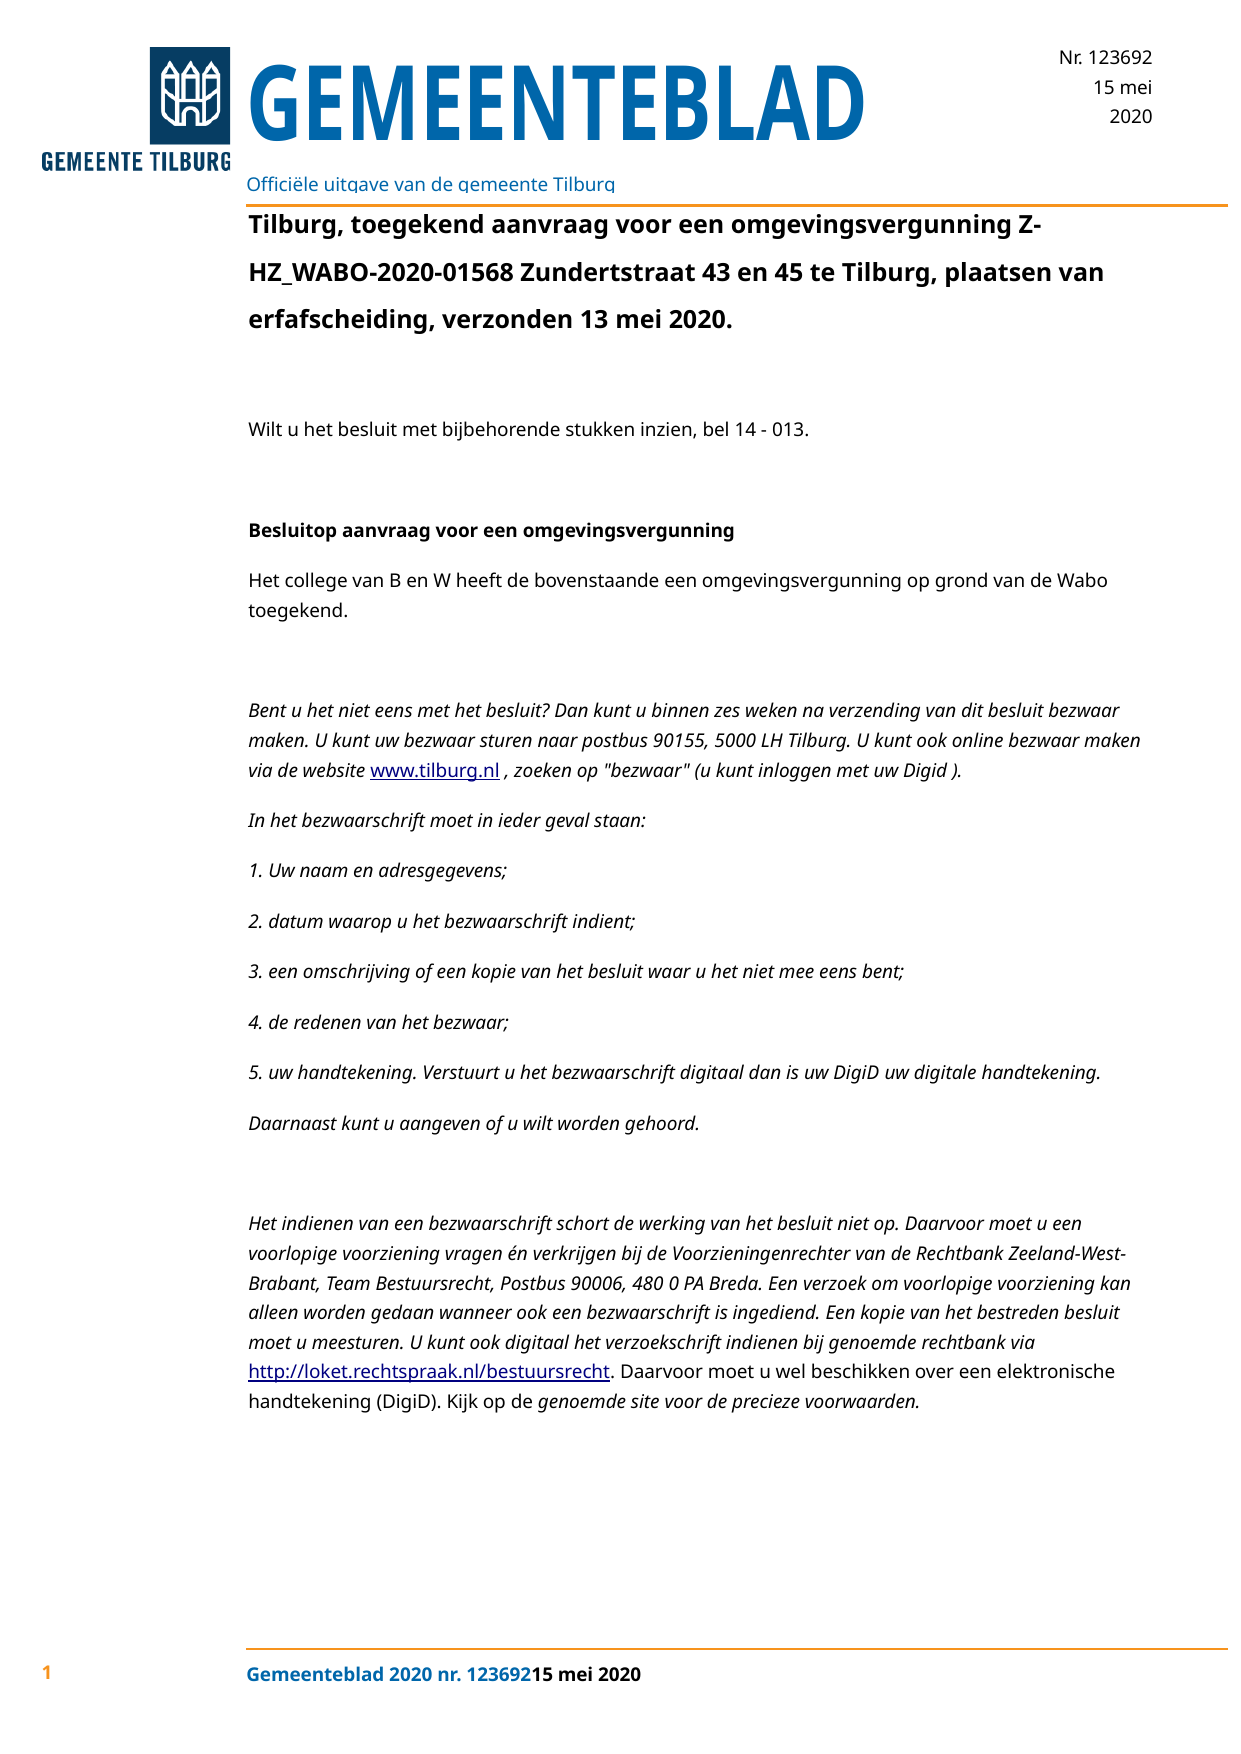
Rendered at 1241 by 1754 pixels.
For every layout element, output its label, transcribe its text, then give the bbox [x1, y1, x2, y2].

text Het college van B en W heeft de bovenstaande een omgevingsvergunning op grond van de Wabo toegekend. [248, 567, 1152, 622]
text 2. datum waarop u het bezwaarschrift indient; [248, 908, 1152, 934]
text In het bezwaarschrift moet in ieder geval staan: [248, 807, 1152, 833]
text 1. Uw naam en adresgegevens; [248, 858, 1152, 883]
text Daarnaast kunt u aangeven of u wilt worden gehoord. [248, 1110, 1152, 1135]
text 3. een omschrijving of een kopie van het besluit waar u het niet mee eens bent; [248, 958, 1152, 984]
text Bent u het niet eens met het besluit? Dan kunt u binnen zes weken na verzending van dit besluit bezwaar maken. U kunt uw bezwaar sturen naar postbus 90155, 5000 LH Tilburg. U kunt ook online bezwaar maken via de website www.tilburg.nl , zoeken op "bezwaar" (u kunt inloggen met uw Digid ). [248, 698, 1152, 782]
picture [41, 47, 231, 172]
text Wilt u het besluit met bijbehorende stukken inzien, bel 14 - 013. [248, 416, 1152, 442]
text Tilburg, toegekend aanvraag voor een omgevingsvergunning Z-HZ_WABO-2020-01568 Zundertstraat 43 en 45 te Tilburg, plaatsen van erfafscheiding, verzonden 13 mei 2020. [248, 207, 1152, 336]
text Besluitop aanvraag voor een omgevingsvergunning [248, 517, 1152, 542]
text Het indienen van een bezwaarschrift schort de werking van het besluit niet op. Daarvoor moet u een voorlopige voorziening vragen én verkrijgen bij de Voorzieningenrechter van de Rechtbank Zeeland-West-Brabant, Team Bestuursrecht, Postbus 90006, 480 0 PA Breda. Een verzoek om voorlopige voorziening kan alleen worden gedaan wanneer ook een bezwaarschrift is ingediend. Een kopie van het bestreden besluit moet u meesturen. U kunt ook digitaal het verzoekschrift indienen bij genoemde rechtbank via http://loket.rechtspraak.nl/bestuursrecht. Daarvoor moet u wel beschikken over een elektronische handtekening (DigiD). Kijk op de genoemde site voor de precieze voorwaarden. [248, 1211, 1152, 1414]
text 5. uw handtekening. Verstuurt u het bezwaarschrift digitaal dan is uw DigiD uw digitale handtekening. [248, 1059, 1152, 1085]
text 4. de redenen van het bezwaar; [248, 1009, 1152, 1034]
